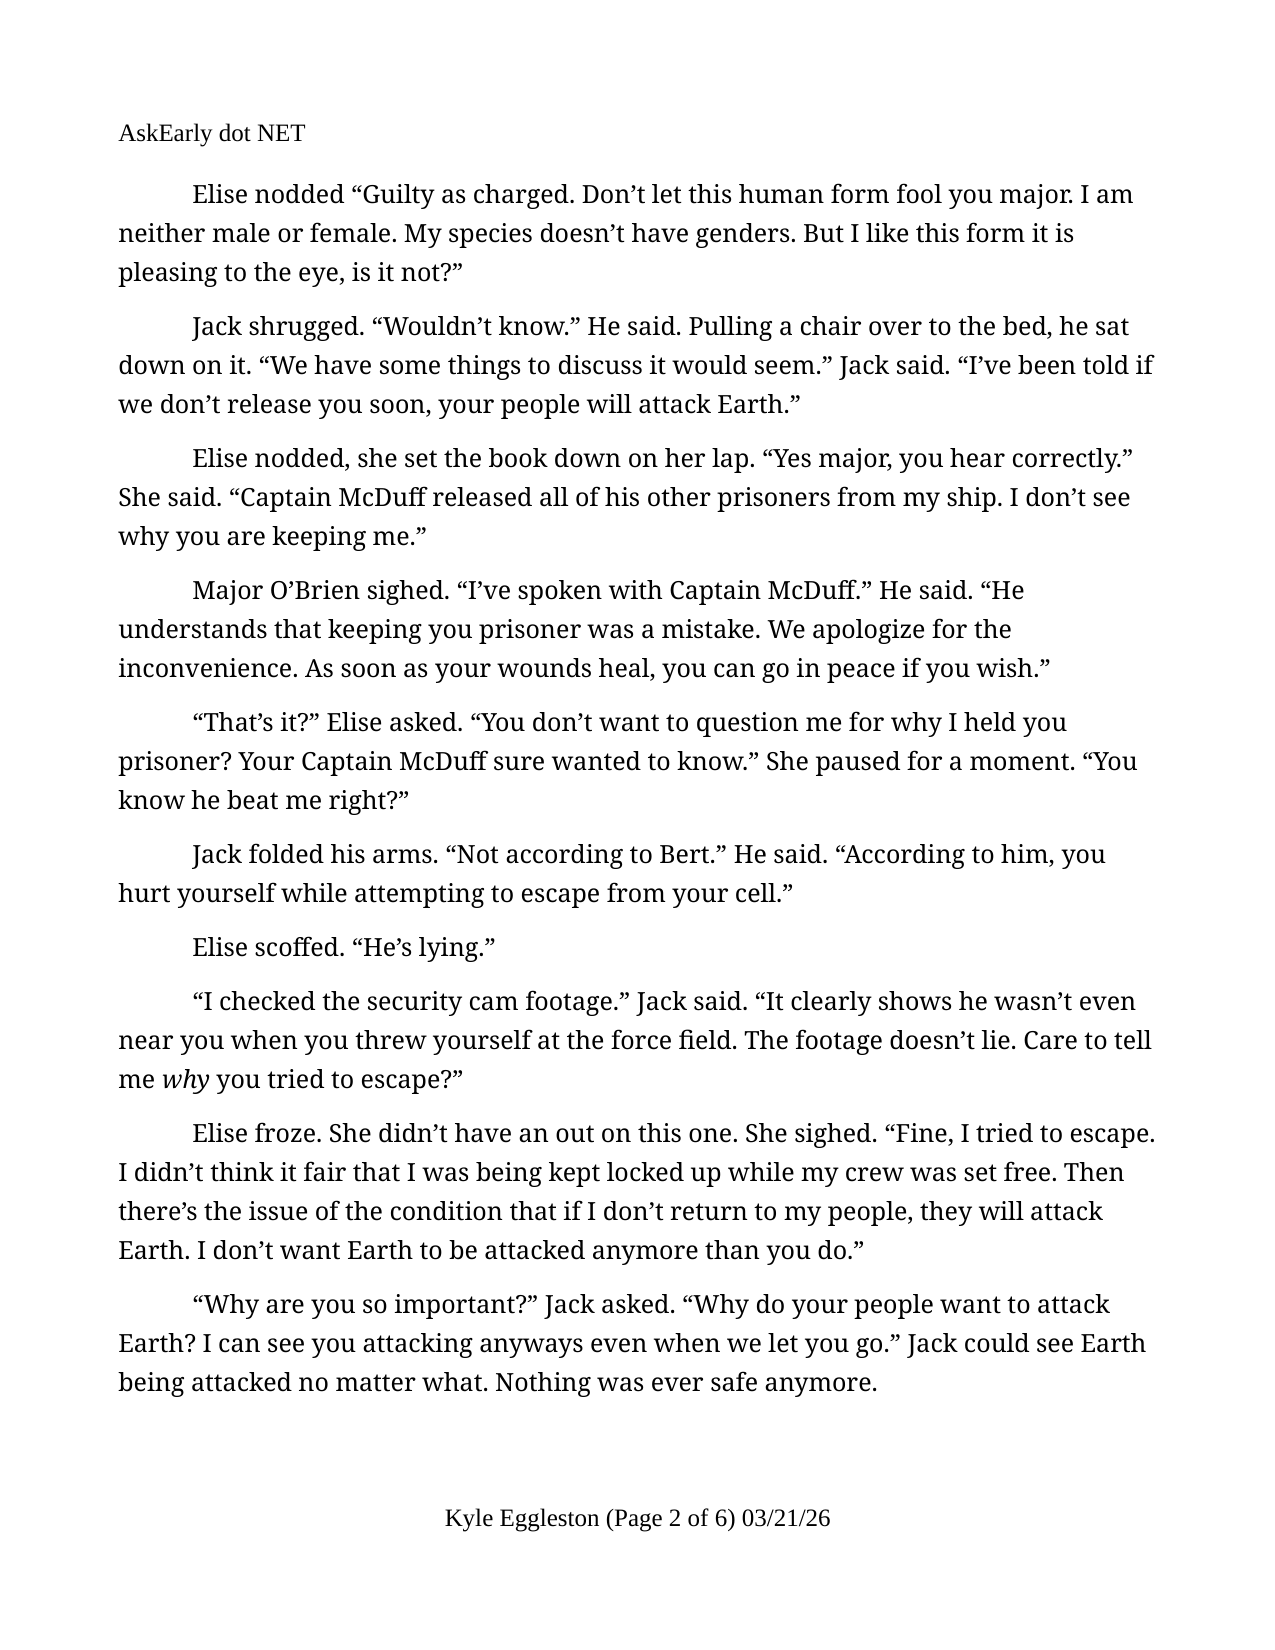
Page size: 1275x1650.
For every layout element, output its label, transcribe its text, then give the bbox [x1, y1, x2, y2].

text Jack folded his arms. “Not according to Bert.” He said. “According to him, you hurt yourself while attempting to escape from your cell.” [118, 837, 1157, 910]
text Elise froze. She didn’t have an out on this one. She sighed. “Fine, I tried to escape. I didn’t think it fair that I was being kept locked up while my crew was set free. Then there’s the issue of the condition that if I don’t return to my people, they will attack Earth. I don’t want Earth to be attacked anymore than you do.” [118, 1116, 1157, 1267]
text Elise nodded “Guilty as charged. Don’t let this human form fool you major. I am neither male or female. My species doesn’t have genders. But I like this form it is pleasing to the eye, is it not?” [118, 176, 1157, 289]
text Elise nodded, she set the book down on her lap. “Yes major, you hear correctly.” She said. “Captain McDuff released all of his other prisoners from my ship. I don’t see why you are keeping me.” [118, 441, 1157, 553]
text Jack shrugged. “Wouldn’t know.” He said. Pulling a chair over to the bed, he sat down on it. “We have some things to discuss it would seem.” Jack said. “I’ve been told if we don’t release you soon, your people will attack Earth.” [118, 308, 1157, 421]
text Elise scoffed. “He’s lying.” [118, 930, 1157, 964]
text Major O’Brien sighed. “I’ve spoken with Captain McDuff.” He said. “He understands that keeping you prisoner was a mistake. We apologize for the inconvenience. As soon as your wounds heal, you can go in peace if you wish.” [118, 573, 1157, 685]
text “Why are you so important?” Jack asked. “Why do your people want to attack Earth? I can see you attacking anyways even when we let you go.” Jack could see Earth being attacked no matter what. Nothing was ever safe anymore. [118, 1287, 1157, 1399]
text “I checked the security cam footage.” Jack said. “It clearly shows he wasn’t even near you when you threw yourself at the force field. The footage doesn’t lie. Care to tell me why you tried to escape?” [118, 983, 1157, 1096]
text “That’s it?” Elise asked. “You don’t want to question me for why I held you prisoner? Your Captain McDuff sure wanted to know.” She paused for a moment. “You know he beat me right?” [118, 705, 1157, 817]
